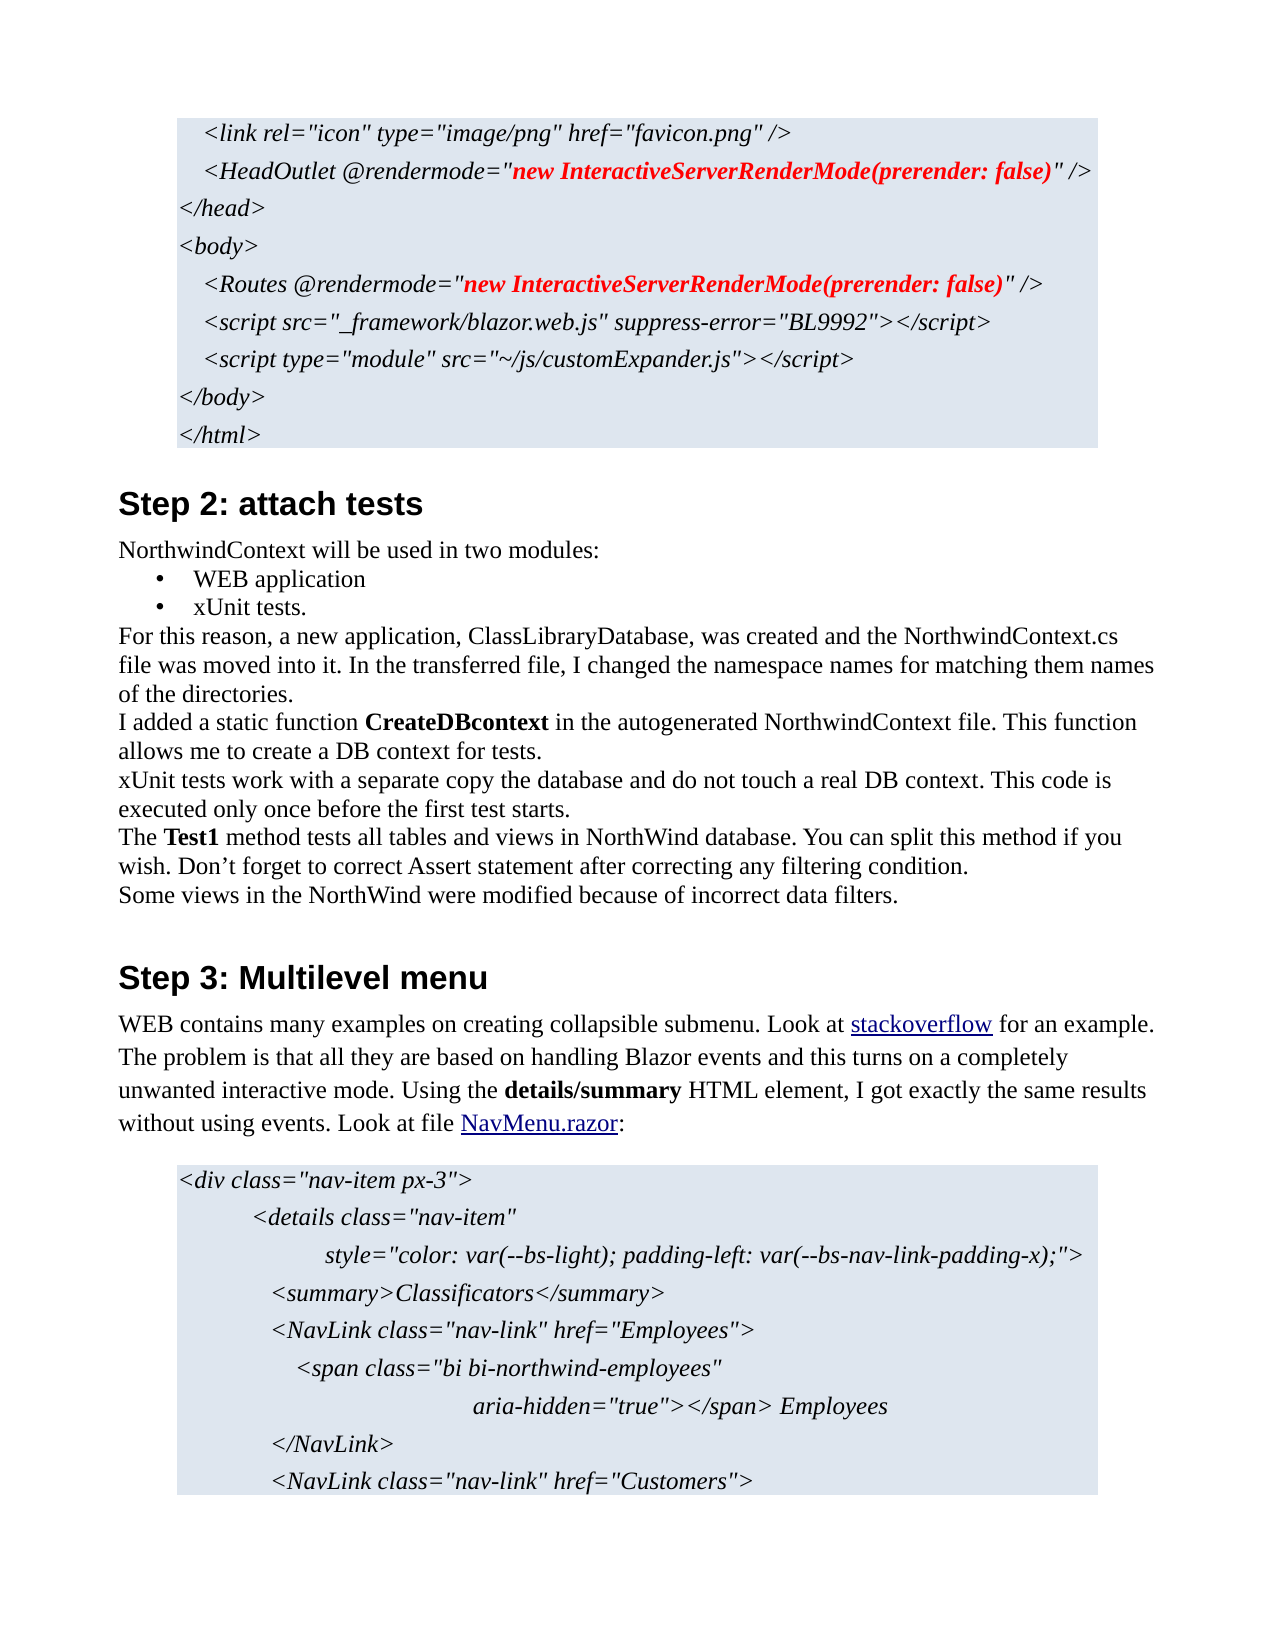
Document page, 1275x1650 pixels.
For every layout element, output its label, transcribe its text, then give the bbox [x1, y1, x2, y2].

text NorthwindContext will be used in two modules: [118, 535, 1157, 564]
text <script type="module" src="~/js/customExpander.js"></script> [177, 344, 1098, 373]
text <Routes @rendermode="new InteractiveServerRenderMode(prerender: false)" /> [177, 269, 1098, 298]
text <NavLink class="nav-link" href="Customers"> [177, 1466, 1098, 1495]
text Some views in the NorthWind were modified because of incorrect data filters. [118, 880, 1157, 909]
text </html> [177, 420, 1098, 448]
text <summary>Classificators</summary> [177, 1278, 1098, 1307]
text </head> [177, 193, 1098, 222]
text <HeadOutlet @rendermode="new InteractiveServerRenderMode(prerender: false)" /> [177, 156, 1098, 184]
text </NavLink> [177, 1429, 1098, 1457]
text style="color: var(--bs-light); padding-left: var(--bs-nav-link-padding-x);"> [177, 1240, 1098, 1269]
text <NavLink class="nav-link" href="Employees"> [177, 1316, 1098, 1344]
subtitle Step 3: Multilevel menu [118, 958, 1157, 997]
text I added a static function CreateDBcontext in the autogenerated NorthwindContext file. This function allows me to create a DB context for tests. [118, 707, 1157, 765]
text <body> [177, 231, 1098, 260]
text <details class="nav-item" [177, 1202, 1098, 1231]
text <span class="bi bi-northwind-employees" [177, 1353, 1098, 1382]
text aria-hidden="true"></span> Employees [177, 1391, 1098, 1420]
text The Test1 method tests all tables and views in NorthWind database. You can split this method if you wish. Don’t forget to correct Assert statement after correcting any filtering condition. [118, 822, 1157, 880]
text WEB contains many examples on creating collapsible submenu. Look at stackoverflow for an example. The problem is that all they are based on handling Blazor events and this turns on a completely unwanted interactive mode. Using the details/summary HTML element, I got exactly the same results without using events. Look at file NavMenu.razor: [118, 1009, 1157, 1137]
list WEB application [156, 564, 1157, 592]
list xUnit tests. [156, 592, 1157, 621]
text <div class="nav-item px-3"> [177, 1165, 1098, 1193]
subtitle Step 2: attach tests [118, 484, 1157, 522]
text For this reason, a new application, ClassLibraryDatabase, was created and the NorthwindContext.cs file was moved into it. In the transferred file, I changed the namespace names for matching them names of the directories. [118, 621, 1157, 707]
text </body> [177, 382, 1098, 411]
text <link rel="icon" type="image/png" href="favicon.png" /> [177, 118, 1098, 147]
text <script src="_framework/blazor.web.js" suppress-error="BL9992"></script> [177, 307, 1098, 335]
text xUnit tests work with a separate copy the database and do not touch a real DB context. This code is executed only once before the first test starts. [118, 765, 1157, 822]
